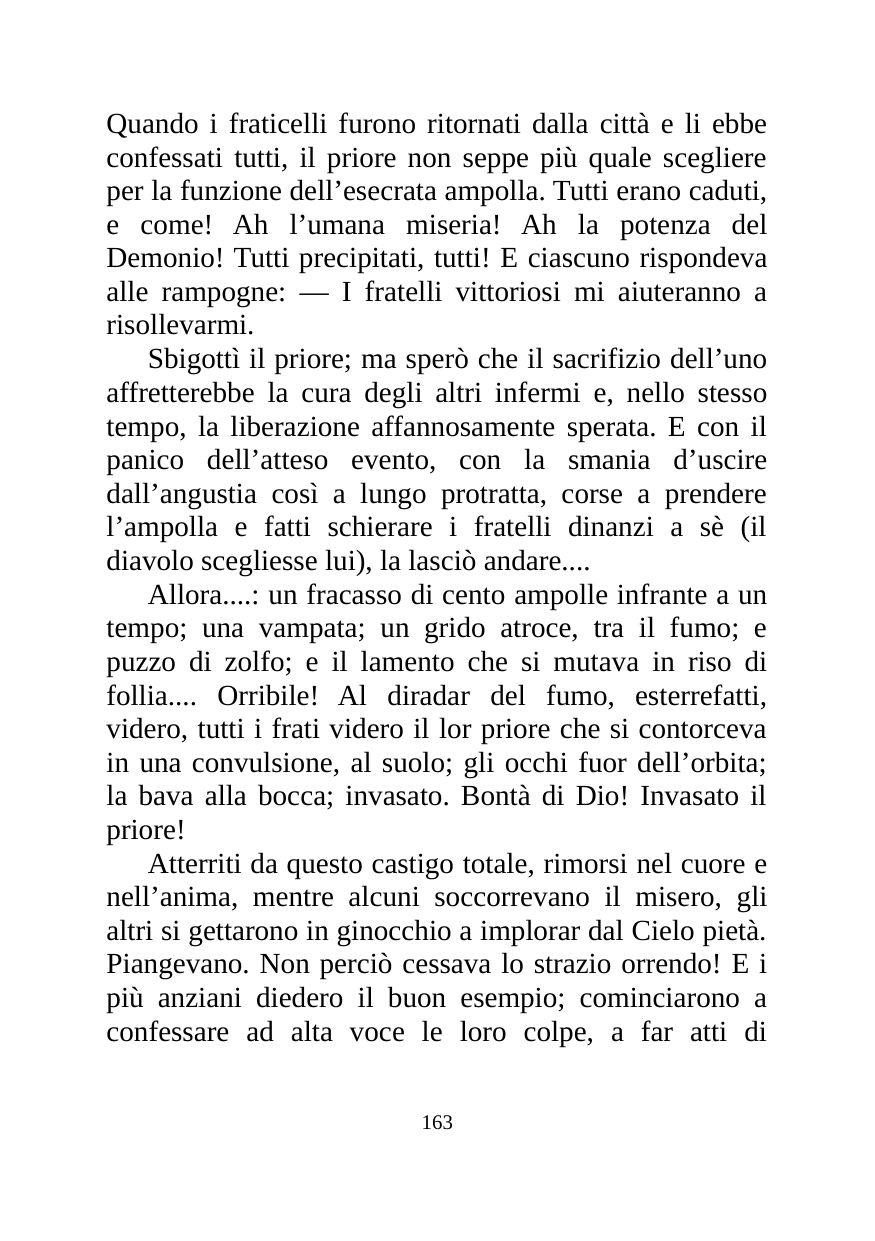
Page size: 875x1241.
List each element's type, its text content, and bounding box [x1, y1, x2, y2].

text Allora....: un fracasso di cento ampolle infrante a un tempo; una vampata; un grido atroce, tra il fumo; e puzzo di zolfo; e il lamento che si mutava in riso di follia.... Orribile! Al diradar del fumo, esterrefatti, videro, tutti i frati videro il lor priore che si contorceva in una convulsione, al suolo; gli occhi fuor dell’orbita; la bava alla bocca; invasato. Bontà di Dio! Invasato il priore! [106, 577, 768, 845]
text Atterriti da questo castigo totale, rimorsi nel cuore e nell’anima, mentre alcuni soccorrevano il misero, gli altri si gettarono in ginocchio a implorar dal Cielo pietà. Piangevano. Non perciò cessava lo strazio orrendo! E i più anziani diedero il buon esempio; cominciarono a confessare ad alta voce le loro colpe, a far atti di [106, 846, 768, 1047]
text Quando i fraticelli furono ritornati dalla città e li ebbe confessati tutti, il priore non seppe più quale scegliere per la funzione dell’esecrata ampolla. Tutti erano caduti, e come! Ah l’umana miseria! Ah la potenza del Demonio! Tutti precipitati, tutti! E ciascuno rispondeva alle rampogne: — I fratelli vittoriosi mi aiuteranno a risollevarmi. [106, 106, 768, 341]
text Sbigottì il priore; ma sperò che il sacrifizio dell’uno affretterebbe la cura degli altri infermi e, nello stesso tempo, la liberazione affannosamente sperata. E con il panico dell’atteso evento, con la smania d’uscire dall’angustia così a lungo protratta, corse a prendere l’ampolla e fatti schierare i fratelli dinanzi a sè (il diavolo scegliesse lui), la lasciò andare.... [106, 342, 768, 576]
